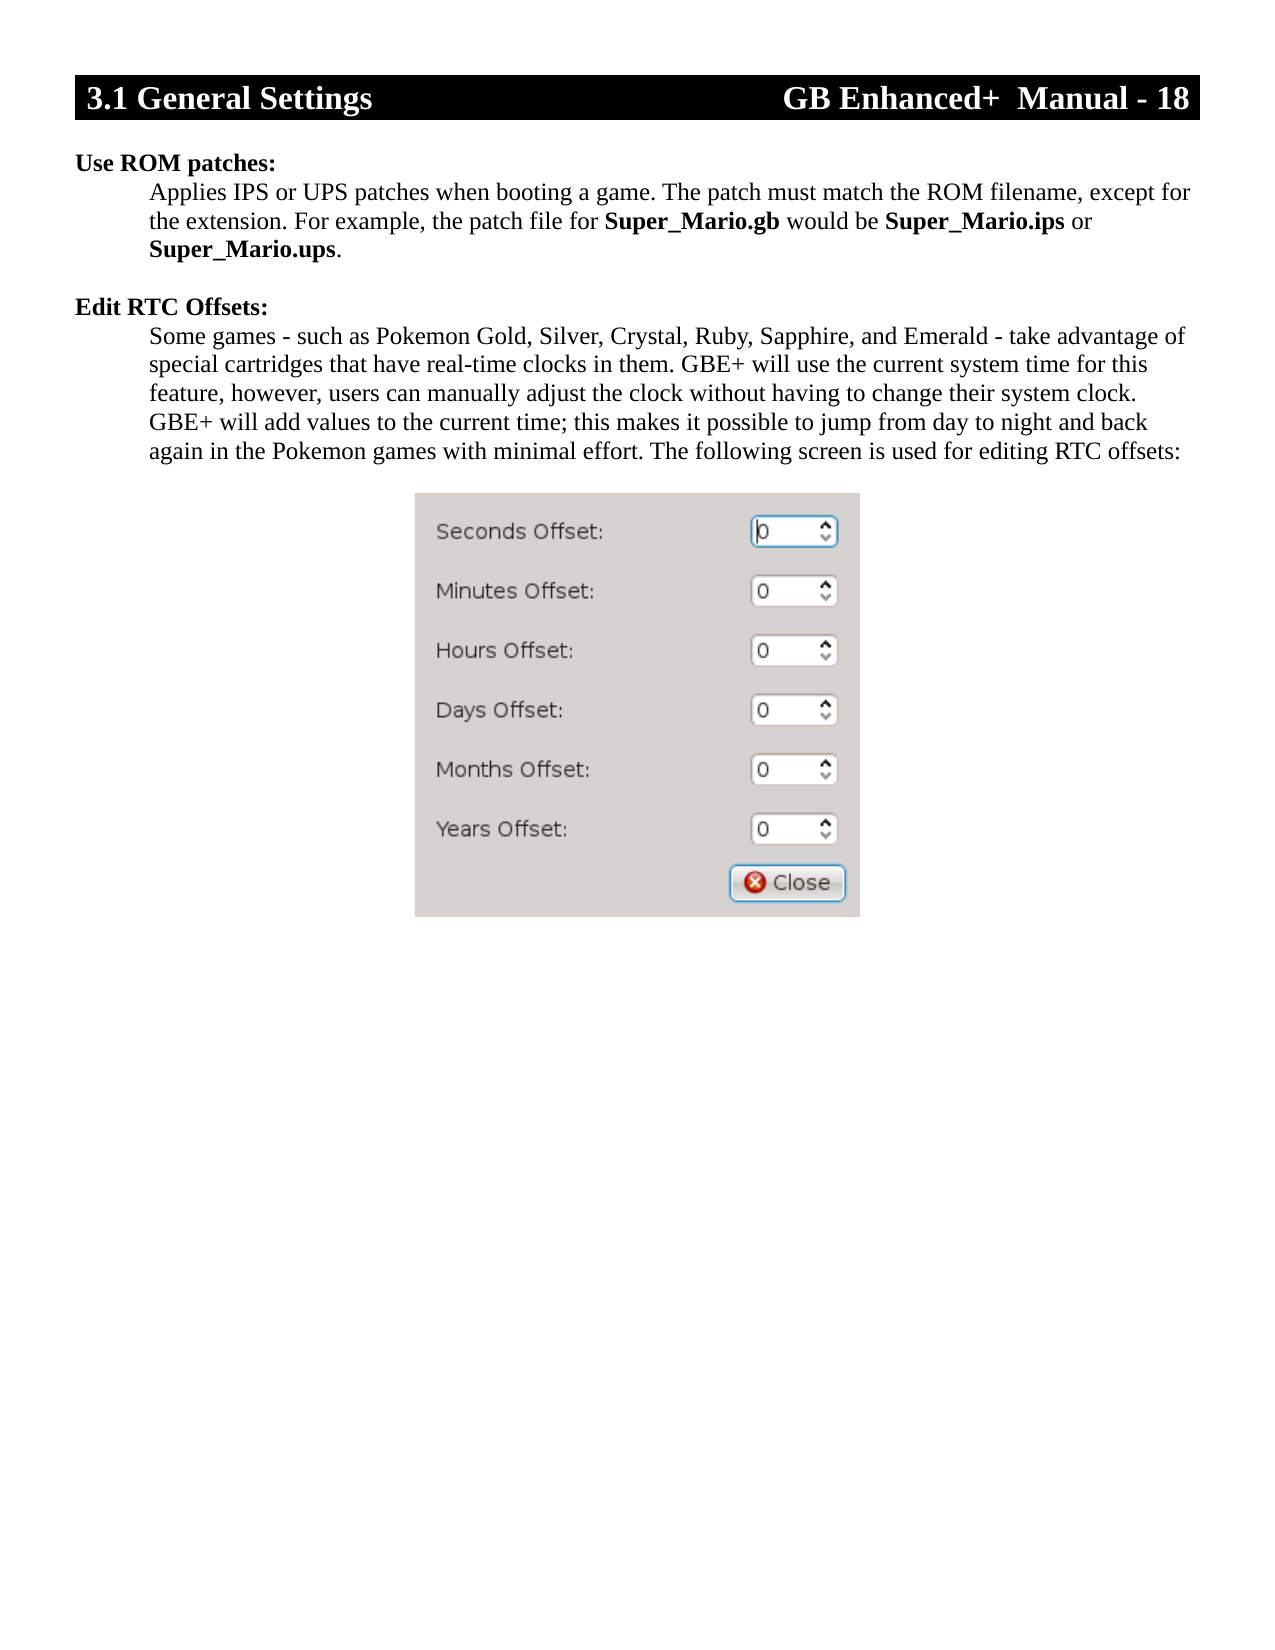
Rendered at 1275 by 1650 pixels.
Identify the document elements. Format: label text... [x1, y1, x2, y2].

text Edit RTC Offsets: [75, 292, 1200, 321]
text Use ROM patches: [75, 148, 1200, 177]
text Some games - such as Pokemon Gold, Silver, Crystal, Ruby, Sapphire, and Emerald - take advantage of special cartridges that have real-time clocks in them. GBE+ will use the current system time for this feature, however, users can manually adjust the clock without having to change their system clock. GBE+ will add values to the current time; this makes it possible to jump from day to night and back again in the Pokemon games with minimal effort. The following screen is used for editing RTC offsets: [75, 321, 1200, 464]
picture [414, 493, 861, 917]
text Applies IPS or UPS patches when booting a game. The patch must match the ROM filename, except for the extension. For example, the patch file for Super_Mario.gb would be Super_Mario.ips or Super_Mario.ups. [75, 177, 1200, 263]
text 3.1 General Settings GB Enhanced+ Manual - 18 [75, 75, 1200, 119]
